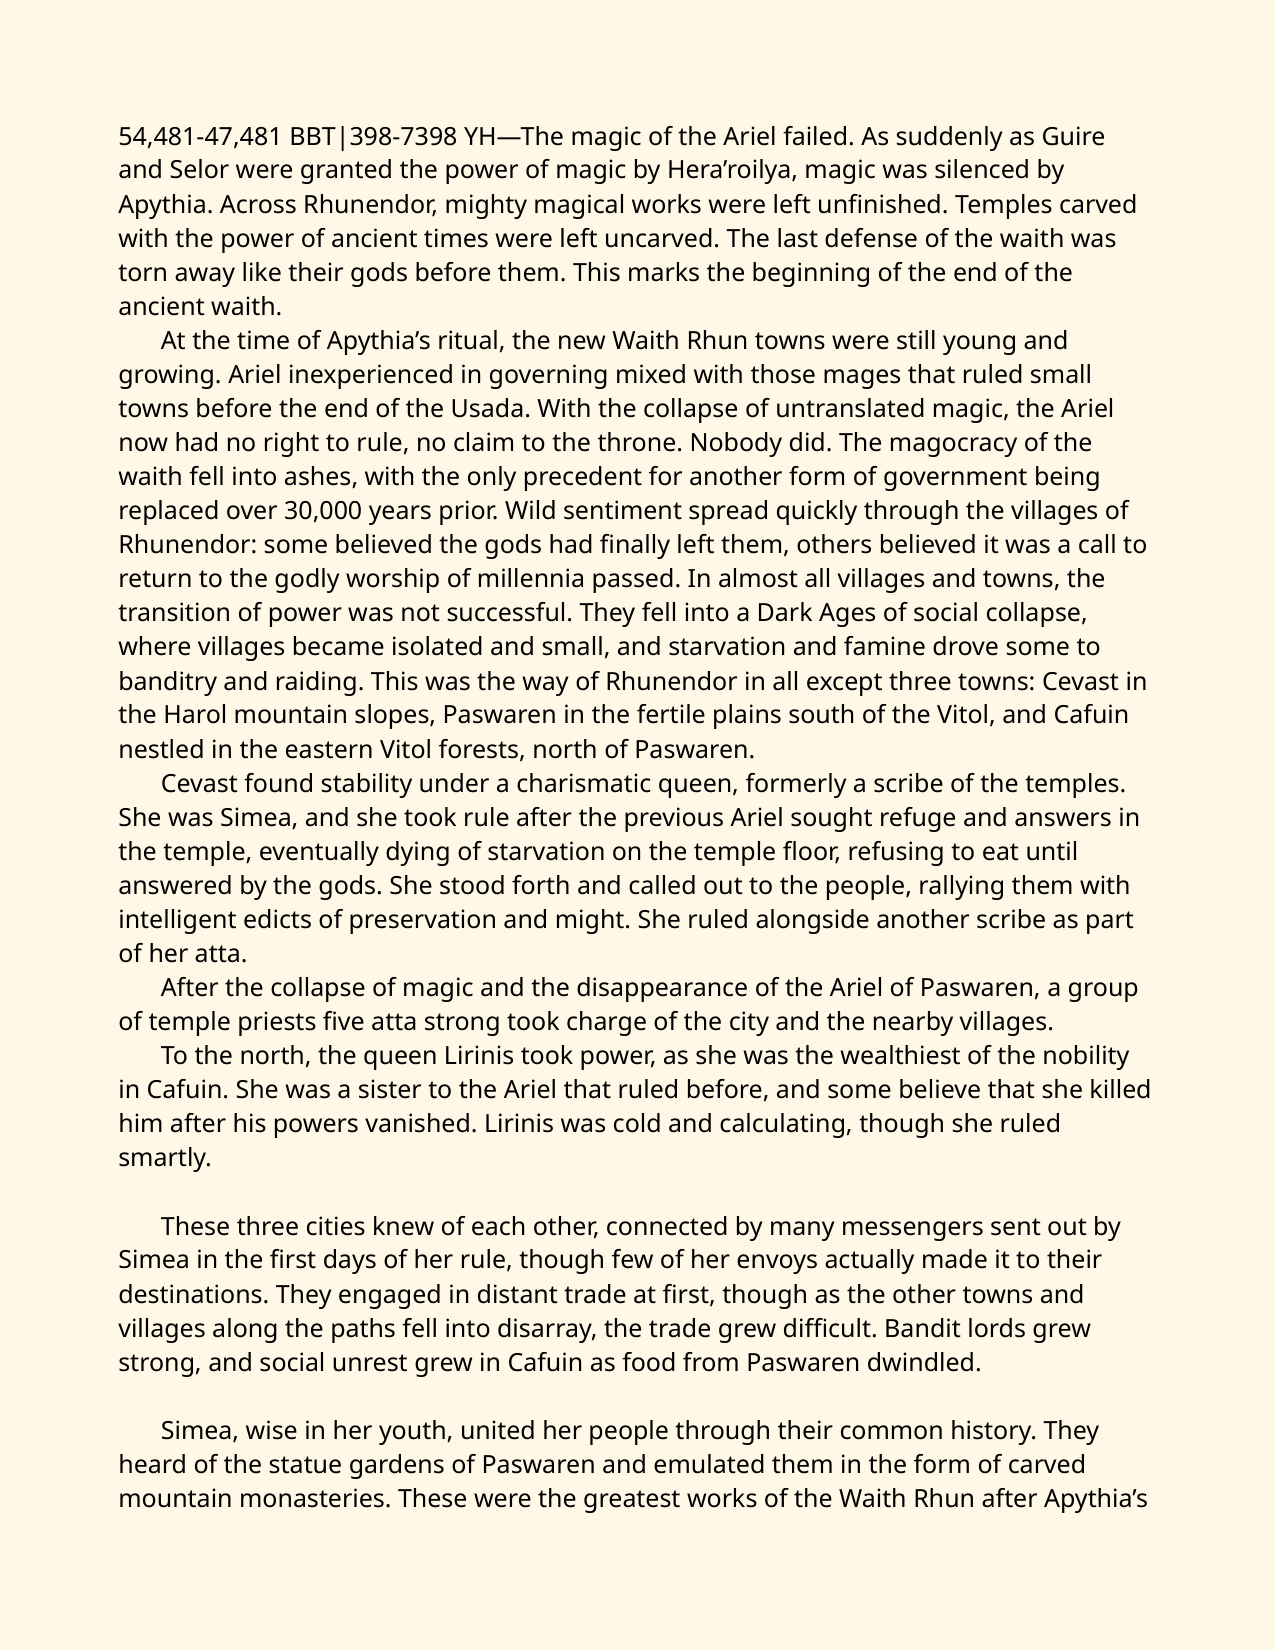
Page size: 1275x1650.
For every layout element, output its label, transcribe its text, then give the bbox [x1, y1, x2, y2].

text Simea, wise in her youth, united her people through their common history. They heard of the statue gardens of Paswaren and emulated them in the form of carved mountain monasteries. These were the greatest works of the Waith Rhun after Apythia’s [118, 1412, 1157, 1515]
text After the collapse of magic and the disappearance of the Ariel of Paswaren, a group of temple priests five atta strong took charge of the city and the nearby villages. [118, 970, 1157, 1038]
text These three cities knew of each other, connected by many messengers sent out by Simea in the first days of her rule, though few of her envoys actually made it to their destinations. They engaged in distant trade at first, though as the other towns and villages along the paths fell into disarray, the trade grew difficult. Bandit lords grew strong, and social unrest grew in Cafuin as food from Paswaren dwindled. [118, 1208, 1157, 1378]
text At the time of Apythia’s ritual, the new Waith Rhun towns were still young and growing. Ariel inexperienced in governing mixed with those mages that ruled small towns before the end of the Usada. With the collapse of untranslated magic, the Ariel now had no right to rule, no claim to the throne. Nobody did. The magocracy of the waith fell into ashes, with the only precedent for another form of government being replaced over 30,000 years prior. Wild sentiment spread quickly through the villages of Rhunendor: some believed the gods had finally left them, others believed it was a call to return to the godly worship of millennia passed. In almost all villages and towns, the transition of power was not successful. They fell into a Dark Ages of social collapse, where villages became isolated and small, and starvation and famine drove some to banditry and raiding. This was the way of Rhunendor in all except three towns: Cevast in the Harol mountain slopes, Paswaren in the fertile plains south of the Vitol, and Cafuin nestled in the eastern Vitol forests, north of Paswaren. [118, 322, 1157, 765]
text 54,481-47,481 BBT|398-7398 YH—The magic of the Ariel failed. As suddenly as Guire and Selor were granted the power of magic by Hera’roilya, magic was silenced by Apythia. Across Rhunendor, mighty magical works were left unfinished. Temples carved with the power of ancient times were left uncarved. The last defense of the waith was torn away like their gods before them. This marks the beginning of the end of the ancient waith. [118, 118, 1157, 322]
text Cevast found stability under a charismatic queen, formerly a scribe of the temples. She was Simea, and she took rule after the previous Ariel sought refuge and answers in the temple, eventually dying of starvation on the temple floor, refusing to eat until answered by the gods. She stood forth and called out to the people, rallying them with intelligent edicts of preservation and might. She ruled alongside another scribe as part of her atta. [118, 765, 1157, 970]
text To the north, the queen Lirinis took power, as she was the wealthiest of the nobility in Cafuin. She was a sister to the Ariel that ruled before, and some believe that she killed him after his powers vanished. Lirinis was cold and calculating, though she ruled smartly. [118, 1038, 1157, 1174]
